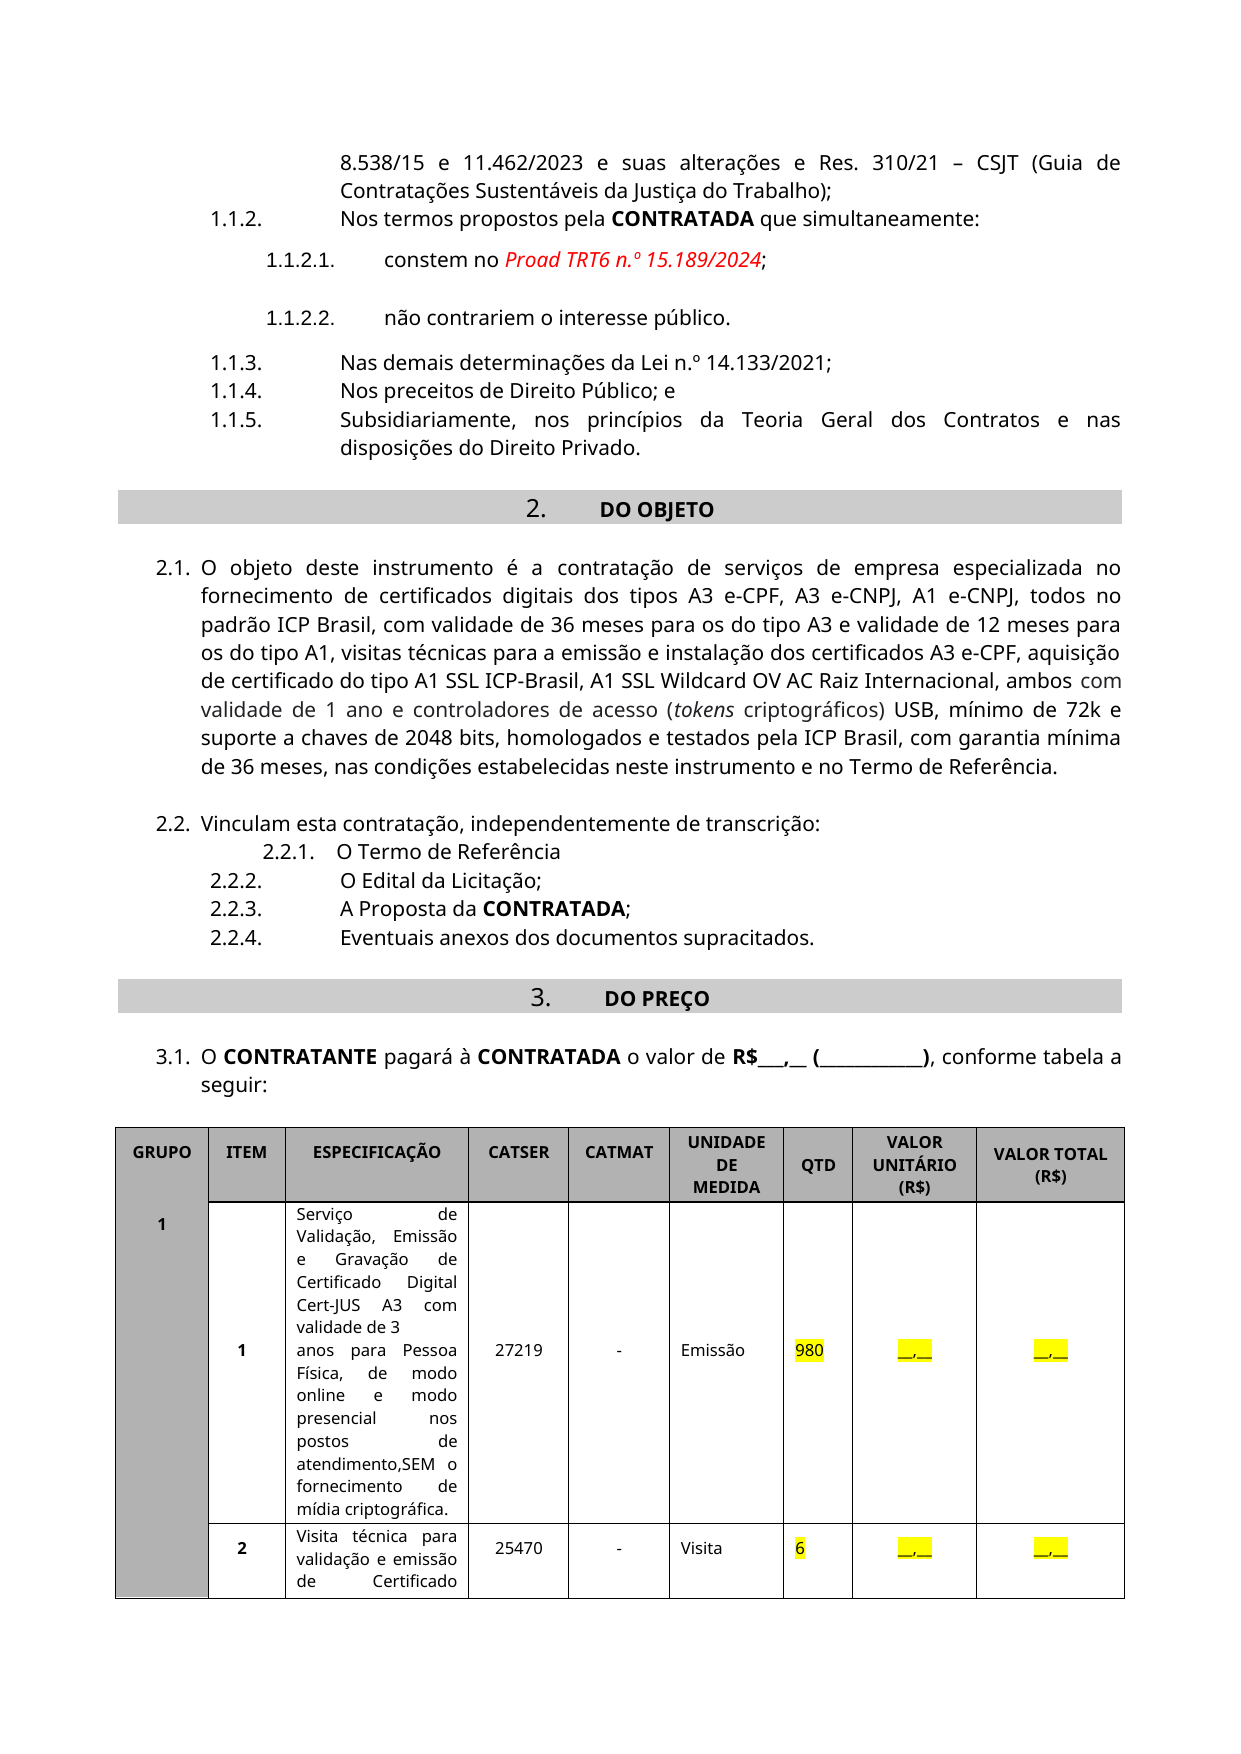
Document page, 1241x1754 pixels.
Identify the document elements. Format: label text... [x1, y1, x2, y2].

table_header ESPECIFICAÇÃO [286, 1128, 468, 1201]
list Subsidiariamente, nos princípios da Teoria Geral dos Contratos e nas disposições do Direito Privado. [210, 405, 1122, 462]
list não contrariem o interesse público. [266, 303, 1122, 332]
list Nos termos propostos pela CONTRATADA que simultaneamente: [210, 204, 1122, 233]
table_cell 27219 [469, 1203, 568, 1523]
table_header CATMAT [569, 1128, 669, 1201]
list O objeto deste instrumento é a contratação de serviços de empresa especializada no fornecimento de certificados digitais dos tipos A3 e-CPF, A3 e-CNPJ, A1 e-CNPJ, todos no padrão ICP Brasil, com validade de 36 meses para os do tipo A3 e validade de 12 meses para os do tipo A1, visitas técnicas para a emissão e instalação dos certificados A3 e-CPF, aquisição de certificado do tipo A1 SSL ICP-Brasil, A1 SSL Wildcard OV AC Raiz Internacional, ambos com validade de 1 ano e controladores de acesso (tokens criptográficos) USB, mínimo de 72k e suporte a chaves de 2048 bits, homologados e testados pela ICP Brasil, com garantia mínima de 36 meses, nas condições estabelecidas neste instrumento e no Termo de Referência. [156, 553, 1122, 780]
table_cell 1 [209, 1203, 285, 1523]
list Nos preceitos de Direito Público; e [210, 377, 1122, 405]
table_header UNIDADE DE MEDIDA [670, 1128, 783, 1201]
list Eventuais anexos dos documentos supracitados. [210, 923, 1122, 951]
table_cell Visita técnica para validação e emissão de Certificado [286, 1524, 468, 1597]
table_header VALOR TOTAL (R$) [977, 1128, 1124, 1201]
table_cell - [569, 1203, 669, 1523]
list DO OBJETO [118, 490, 1122, 524]
table_header QTD [784, 1128, 852, 1201]
list A Proposta da CONTRATADA; [210, 894, 1122, 923]
table_cell __,__ [977, 1524, 1124, 1597]
list O Termo de Referência [262, 837, 1122, 866]
table_header CATSER [469, 1128, 568, 1201]
table_cell __,__ [853, 1524, 976, 1597]
list DO PREÇO [118, 979, 1122, 1013]
table_header VALOR UNITÁRIO (R$) [853, 1128, 976, 1201]
table_cell 25470 [469, 1524, 568, 1597]
list 8.538/15 e 11.462/2023 e suas alterações e Res. 310/21 – CSJT (Guia de Contratações Sustentáveis da Justiça do Trabalho); [210, 148, 1122, 204]
table_cell 2 [209, 1524, 285, 1597]
list Nas demais determinações da Lei n.º 14.133/2021; [210, 348, 1122, 377]
table_cell Emissão [670, 1203, 783, 1523]
list O Edital da Licitação; [210, 866, 1122, 894]
list Vinculam esta contratação, independentemente de transcrição: [156, 809, 1122, 837]
table_cell 980 [784, 1203, 852, 1523]
table_cell Visita [670, 1524, 783, 1597]
table_header GRUPO 1 [116, 1128, 208, 1597]
list O CONTRATANTE pagará à CONTRATADA o valor de R$___,__ (____________), conforme tabela a seguir: [156, 1042, 1122, 1099]
table_cell __,__ [853, 1203, 976, 1523]
table_cell Serviço de Validação, Emissão e Gravação de Certificado Digital Cert-JUS A3 com validade de 3 anos para Pessoa Física, de modo online e modo presencial nos postos de atendimento,SEM o fornecimento de mídia criptográfica. [286, 1203, 468, 1523]
list constem no Proad TRT6 n.º 15.189/2024; [266, 246, 1122, 274]
table_cell __,__ [977, 1203, 1124, 1523]
table_header ITEM [209, 1128, 285, 1201]
table_cell 6 [784, 1524, 852, 1597]
table_cell - [569, 1524, 669, 1597]
